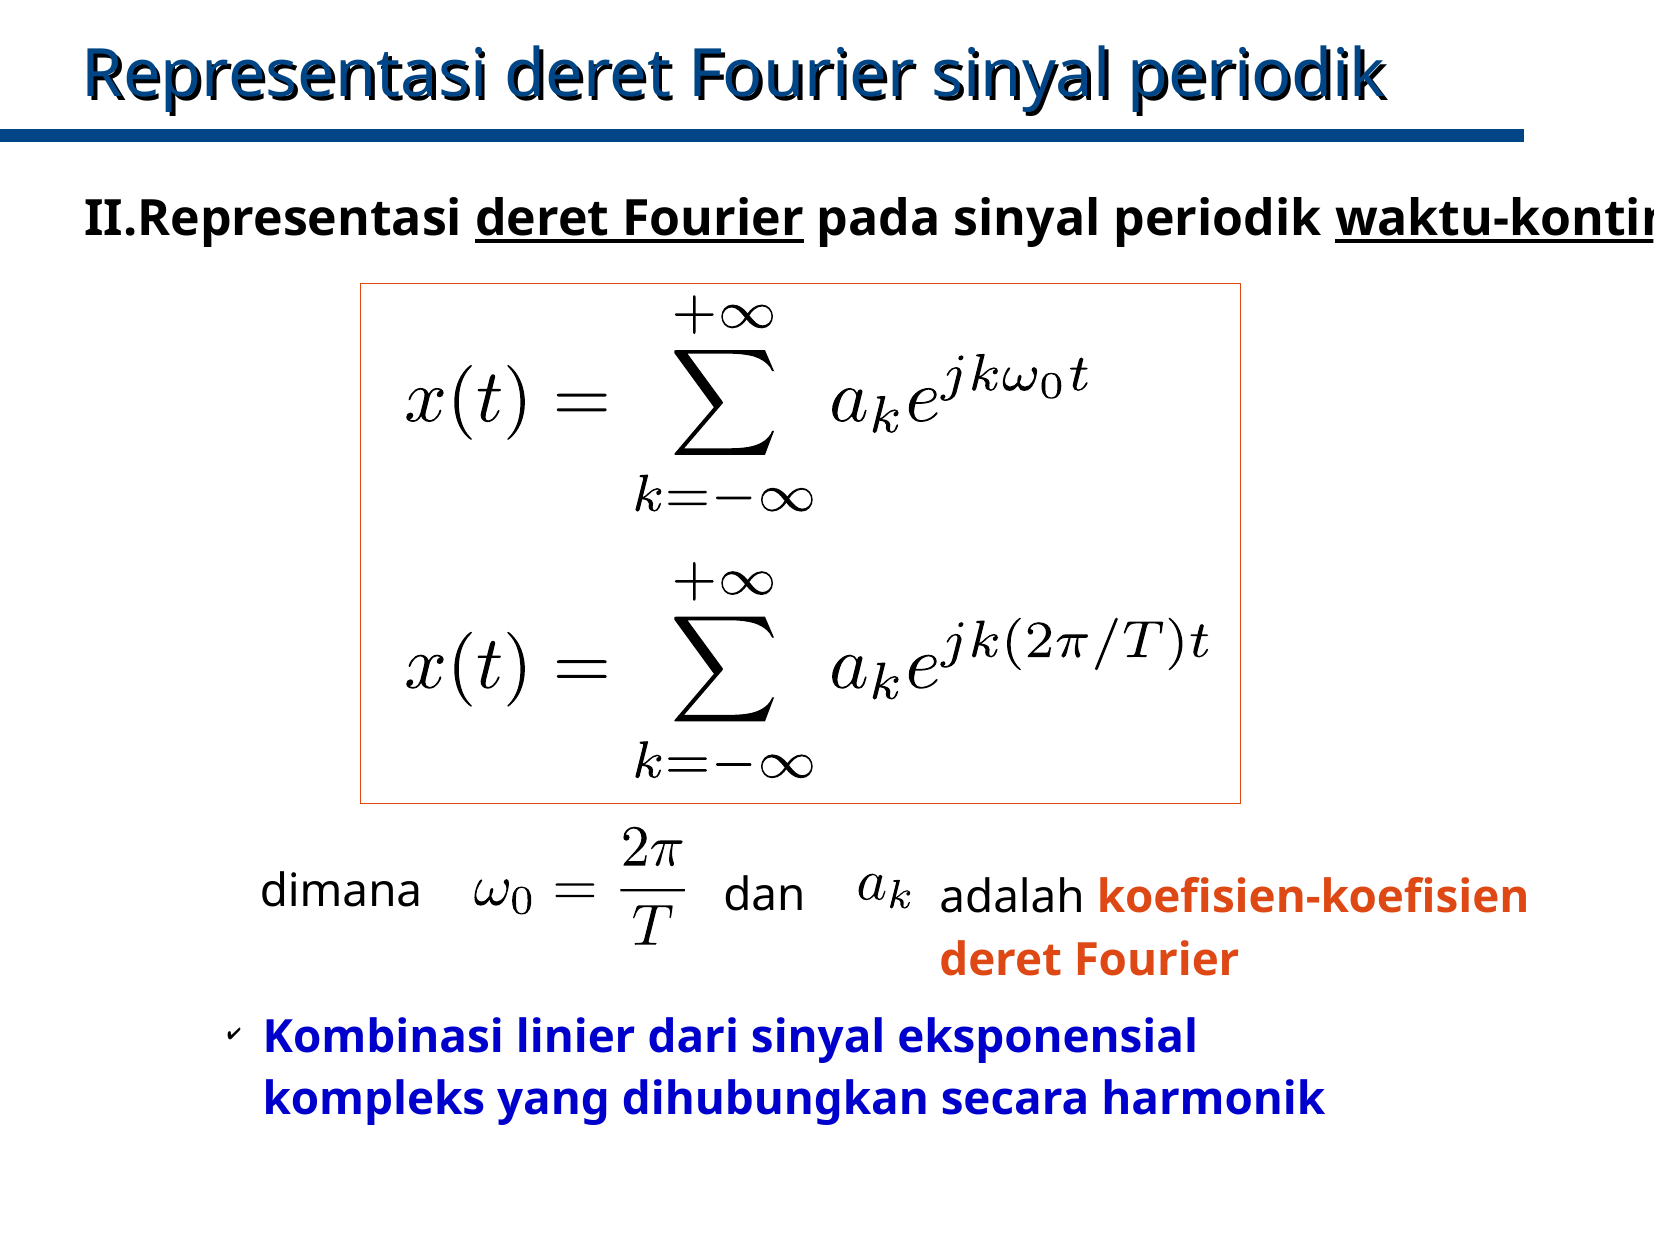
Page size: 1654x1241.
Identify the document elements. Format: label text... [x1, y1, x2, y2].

text_box dan [708, 854, 829, 926]
text_box [0, 129, 81, 142]
text_box Kombinasi linier dari sinyal eksponensial kompleks yang dihubungkan secara harmonik [212, 995, 1418, 1141]
text_box [856, 873, 913, 909]
text_box Representasi deret Fourier pada sinyal periodik waktu-kontinu [69, 174, 1654, 254]
text_box [404, 295, 1211, 784]
text_box [473, 826, 685, 945]
text_box dimana [245, 850, 546, 922]
text_box Representasi deret Fourier sinyal periodik [81, 0, 1547, 156]
text_box adalah koefisien-koefisien deret Fourier [924, 856, 1630, 989]
